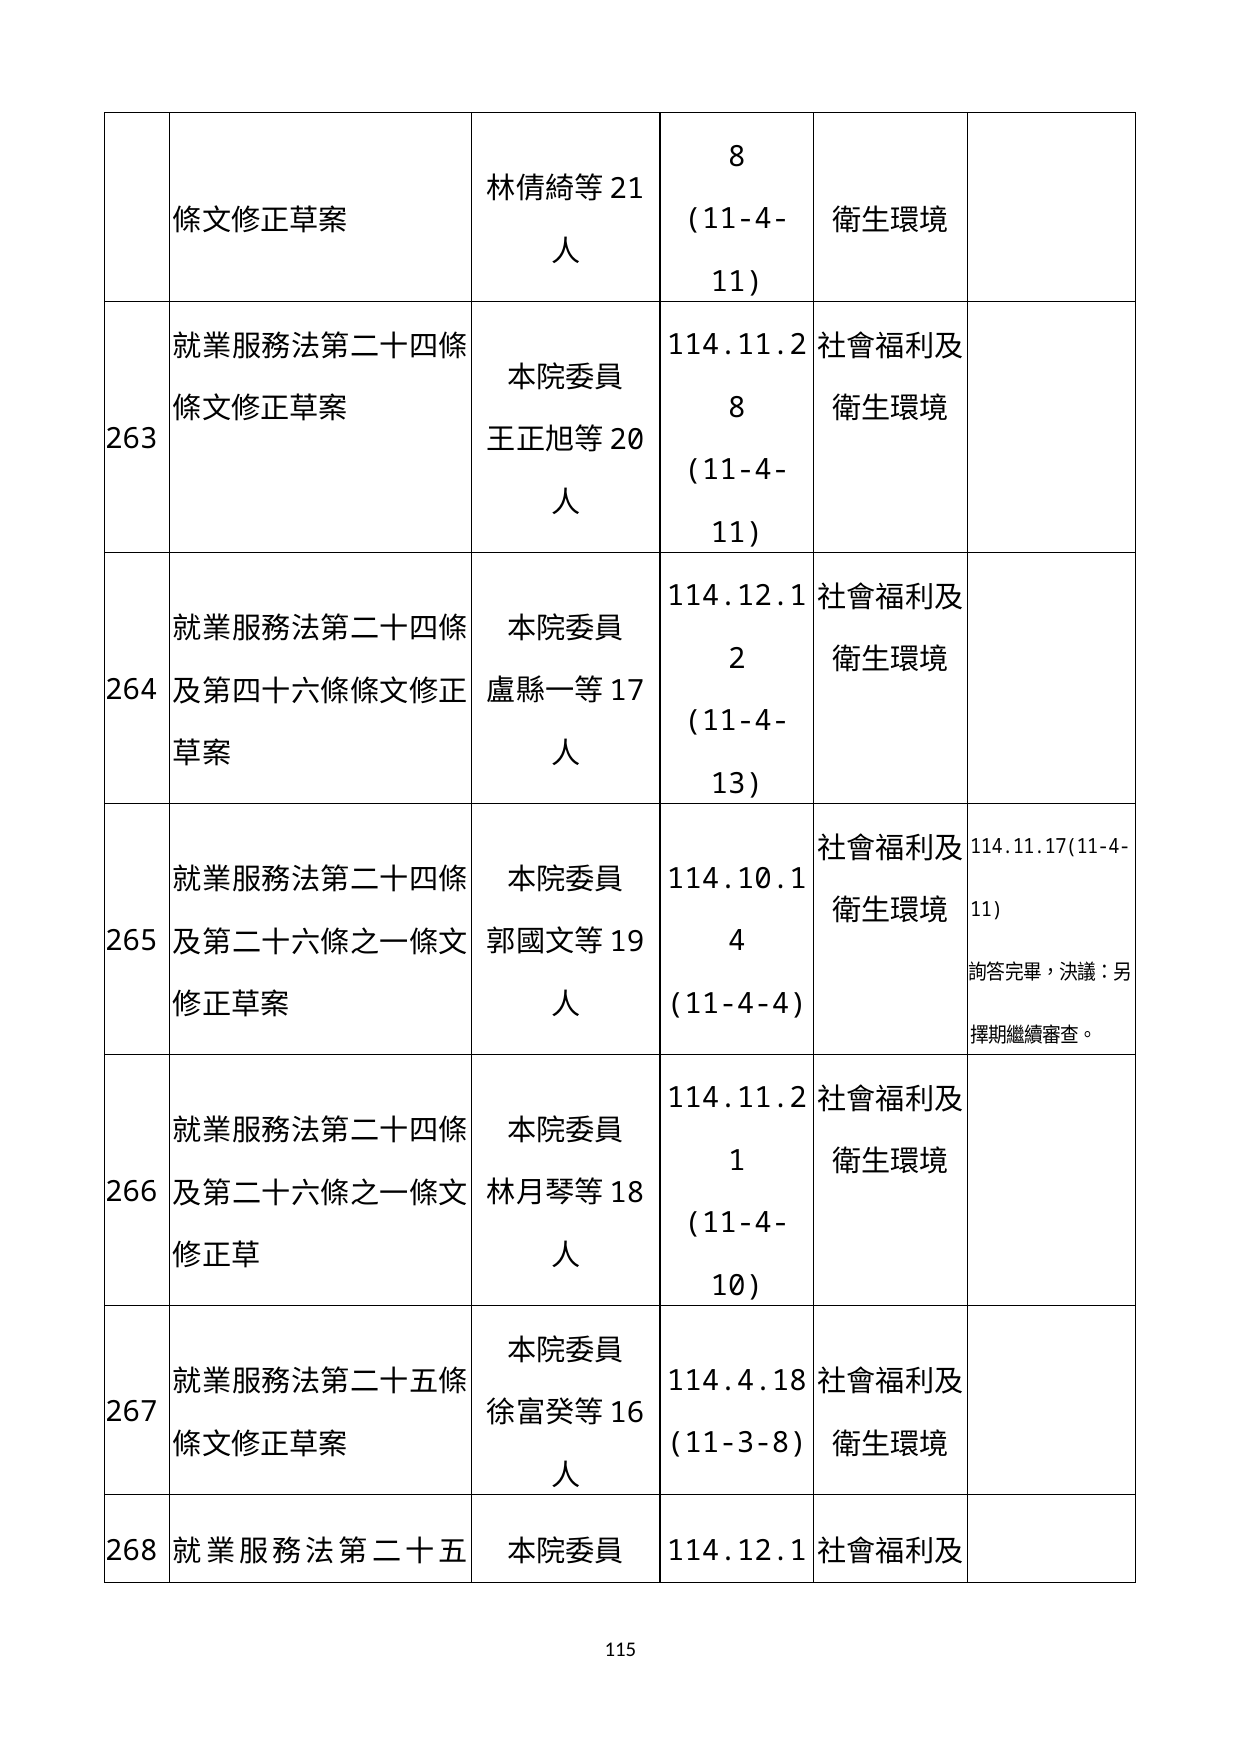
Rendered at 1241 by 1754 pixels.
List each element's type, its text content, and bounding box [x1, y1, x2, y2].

table_cell 本院委員 郭國文等19人 [472, 804, 659, 1054]
table_cell [105, 1306, 169, 1493]
table_cell [968, 302, 1135, 552]
table_cell [105, 1055, 169, 1305]
table_cell 本院委員 盧縣一等17人 [472, 553, 659, 803]
table_cell [105, 1495, 169, 1582]
table_cell 114.11.28 (11-4-11) [661, 302, 813, 552]
table_cell 條文修正草案 [170, 113, 471, 301]
table_cell 社會福利及衛生環境 [814, 1306, 967, 1493]
table_cell 114.12.12 (11-4-13) [661, 553, 813, 803]
table_cell 114.12.1 [661, 1495, 813, 1582]
table_cell 就業服務法第二十四條及第二十六條之一條文修正草案 [170, 804, 471, 1054]
table_cell [968, 1495, 1135, 1582]
table_cell 114.10.14 (11-4-4) [661, 804, 813, 1054]
table_cell 本院委員 [472, 1495, 659, 1582]
table_cell 就業服務法第二十四條及第四十六條條文修正草案 [170, 553, 471, 803]
table_cell [968, 113, 1135, 301]
table_cell 衛生環境 [814, 113, 967, 301]
table_cell [968, 1055, 1135, 1305]
table_cell 社會福利及衛生環境 [814, 553, 967, 803]
table_cell 就業服務法第二十四條及第二十六條之一條文修正草 [170, 1055, 471, 1305]
table_cell 114.11.21 (11-4-10) [661, 1055, 813, 1305]
table_cell [105, 113, 169, 301]
table_cell 林倩綺等21人 [472, 113, 659, 301]
table_cell [105, 302, 169, 552]
table_cell 社會福利及衛生環境 [814, 804, 967, 1054]
table_cell 本院委員 徐富癸等16人 [472, 1306, 659, 1493]
table_cell [105, 804, 169, 1054]
table_cell [968, 1306, 1135, 1493]
table_cell 就業服務法第二十四條條文修正草案 [170, 302, 471, 552]
table_cell 社會福利及 [814, 1495, 967, 1582]
table_cell [968, 553, 1135, 803]
table_cell 社會福利及衛生環境 [814, 1055, 967, 1305]
table_cell 就業服務法第二十五條條文修正草案 [170, 1306, 471, 1493]
table_cell 社會福利及衛生環境 [814, 302, 967, 552]
table_cell 114.4.18 (11-3-8) [661, 1306, 813, 1493]
table_cell 本院委員 王正旭等20人 [472, 302, 659, 552]
table_cell 本院委員 林月琴等18人 [472, 1055, 659, 1305]
table_cell 8 (11-4-11) [661, 113, 813, 301]
table_cell 114.11.17(11-4-11) 詢答完畢，決議：另擇期繼續審查。 [968, 804, 1135, 1054]
table_cell [105, 553, 169, 803]
table_cell 就業服務法第二十五 [170, 1495, 471, 1582]
